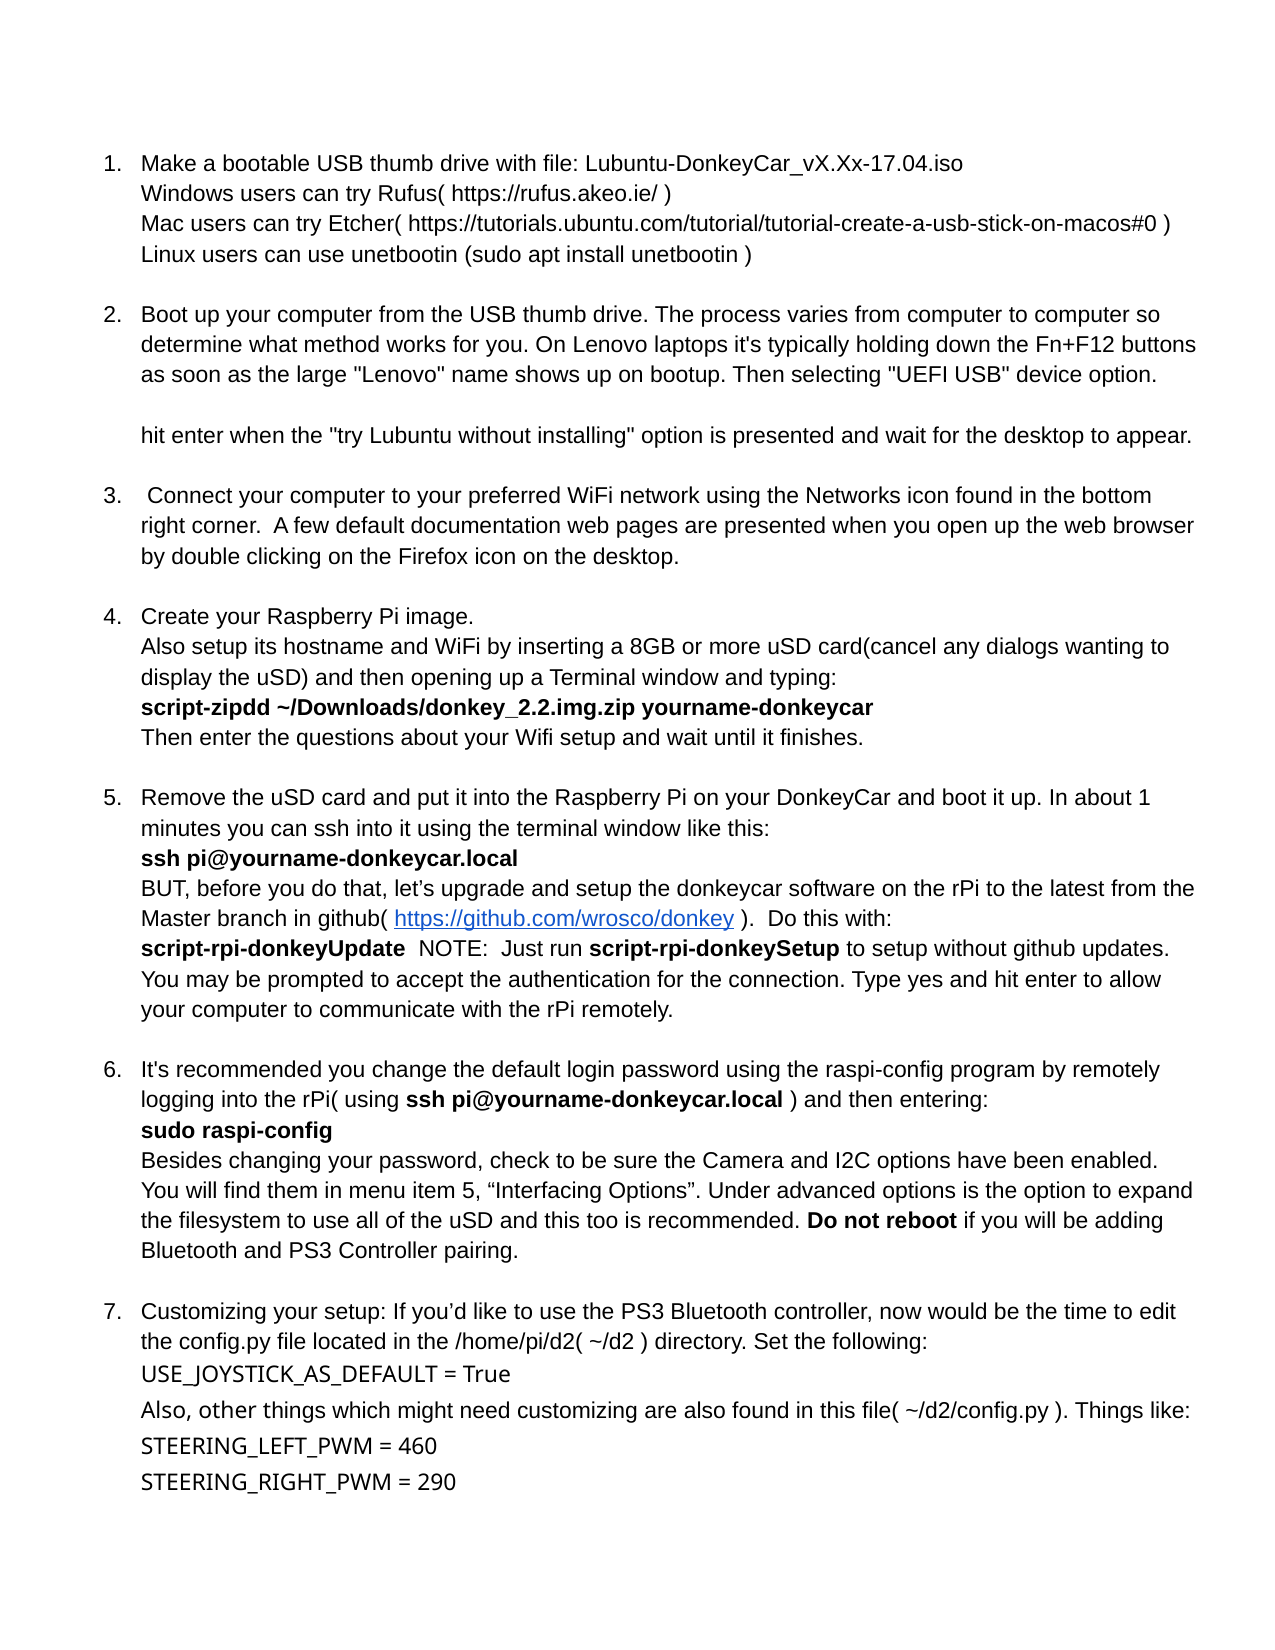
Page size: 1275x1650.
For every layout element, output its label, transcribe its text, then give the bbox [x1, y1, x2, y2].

text script-rpi-donkeyUpdate NOTE: Just run script-rpi-donkeySetup to setup without github updates. [141, 935, 1200, 962]
text Also, other things which might need customizing are also found in this file( ~/d2/config.py ). Things like: STEERING_LEFT_PWM = 460 [141, 1394, 1200, 1461]
list Boot up your computer from the USB thumb drive. The process varies from computer to computer so determine what method works for you. On Lenovo laptops it's typically holding down the Fn+F12 buttons as soon as the large "Lenovo" name shows up on bootup. Then selecting "UEFI USB" device option. [103, 301, 1200, 388]
list Create your Raspberry Pi image. [103, 603, 1200, 629]
text ssh pi@yourname-donkeycar.local [141, 845, 1200, 871]
text Mac users can try Etcher( https://tutorials.ubuntu.com/tutorial/tutorial-create-a-usb-stick-on-macos#0 ) [141, 210, 1200, 237]
text script-zipdd ~/Downloads/donkey_2.2.img.zip yourname-donkeycar [141, 694, 1200, 720]
list Make a bootable USB thumb drive with file: Lubuntu-DonkeyCar_vX.Xx-17.04.iso [103, 150, 1200, 176]
list Connect your computer to your preferred WiFi network using the Networks icon found in the bottom right corner. A few default documentation web pages are presented when you open up the web browser by double clicking on the Firefox icon on the desktop. [103, 482, 1200, 569]
text sudo raspi-config [66, 1117, 1200, 1143]
list It's recommended you change the default login password using the raspi-config program by remotely logging into the rPi( using ssh pi@yourname-donkeycar.local ) and then entering: [103, 1056, 1200, 1113]
text BUT, before you do that, let’s upgrade and setup the donkeycar software on the rPi to the latest from the Master branch in github( https://github.com/wrosco/donkey ). Do this with: [141, 875, 1200, 932]
list Customizing your setup: If you’d like to use the PS3 Bluetooth controller, now would be the time to edit the config.py file located in the /home/pi/d2( ~/d2 ) directory. Set the following: [103, 1298, 1200, 1354]
text You may be prompted to accept the authentication for the connection. Type yes and hit enter to allow your computer to communicate with the rPi remotely. [141, 966, 1200, 1022]
text STEERING_RIGHT_PWM = 290 [141, 1466, 1200, 1497]
text Linux users can use unetbootin (sudo apt install unetbootin ) [141, 241, 1200, 267]
text Besides changing your password, check to be sure the Camera and I2C options have been enabled. You will find them in menu item 5, “Interfacing Options”. Under advanced options is the option to expand the filesystem to use all of the uSD and this too is recommended. Do not reboot if you will be adding Bluetooth and PS3 Controller pairing. [141, 1147, 1200, 1264]
list Remove the uSD card and put it into the Raspberry Pi on your DonkeyCar and boot it up. In about 1 minutes you can ssh into it using the terminal window like this: [103, 784, 1200, 841]
text USE_JOYSTICK_AS_DEFAULT = True [141, 1358, 1200, 1389]
text hit enter when the "try Lubuntu without installing" option is presented and wait for the desktop to appear. [141, 422, 1200, 448]
text Also setup its hostname and WiFi by inserting a 8GB or more uSD card(cancel any dialogs wanting to display the uSD) and then opening up a Terminal window and typing: [141, 633, 1200, 690]
text Windows users can try Rufus( https://rufus.akeo.ie/ ) [141, 180, 1200, 207]
text Then enter the questions about your Wifi setup and wait until it finishes. [141, 724, 1200, 750]
